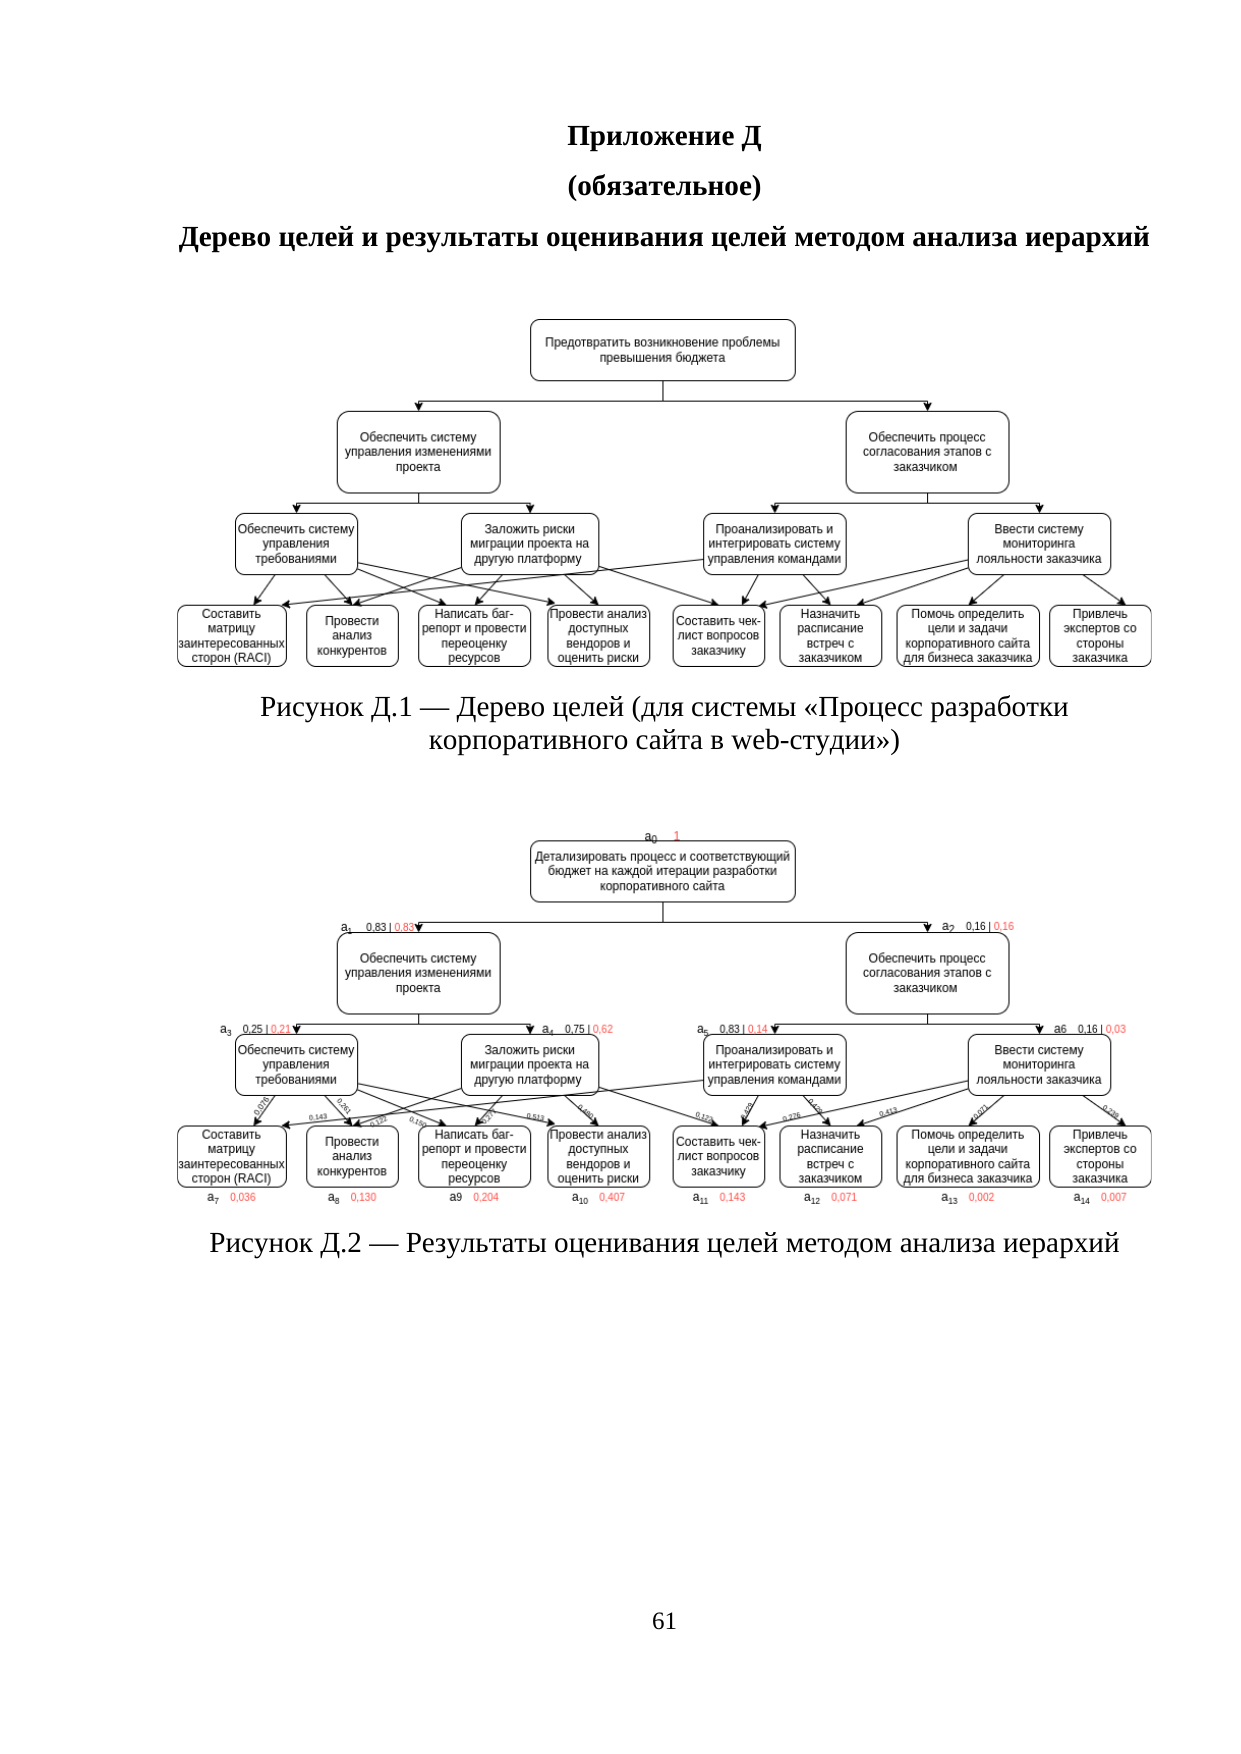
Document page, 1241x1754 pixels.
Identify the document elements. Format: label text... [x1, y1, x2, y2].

subtitle Дерево целей и результаты оценивания целей методом анализа иерархий [177, 219, 1152, 252]
text Рисунок Д.1 — Дерево целей (для системы «Процесс разработки корпоративного сайта в web-студии») [177, 667, 1152, 756]
subtitle (обязательное) [177, 168, 1152, 202]
picture [177, 319, 1152, 667]
picture [177, 820, 1152, 1208]
subtitle Приложение Д [177, 118, 1152, 152]
text Рисунок Д.2 — Результаты оценивания целей методом анализа иерархий [177, 1208, 1152, 1259]
